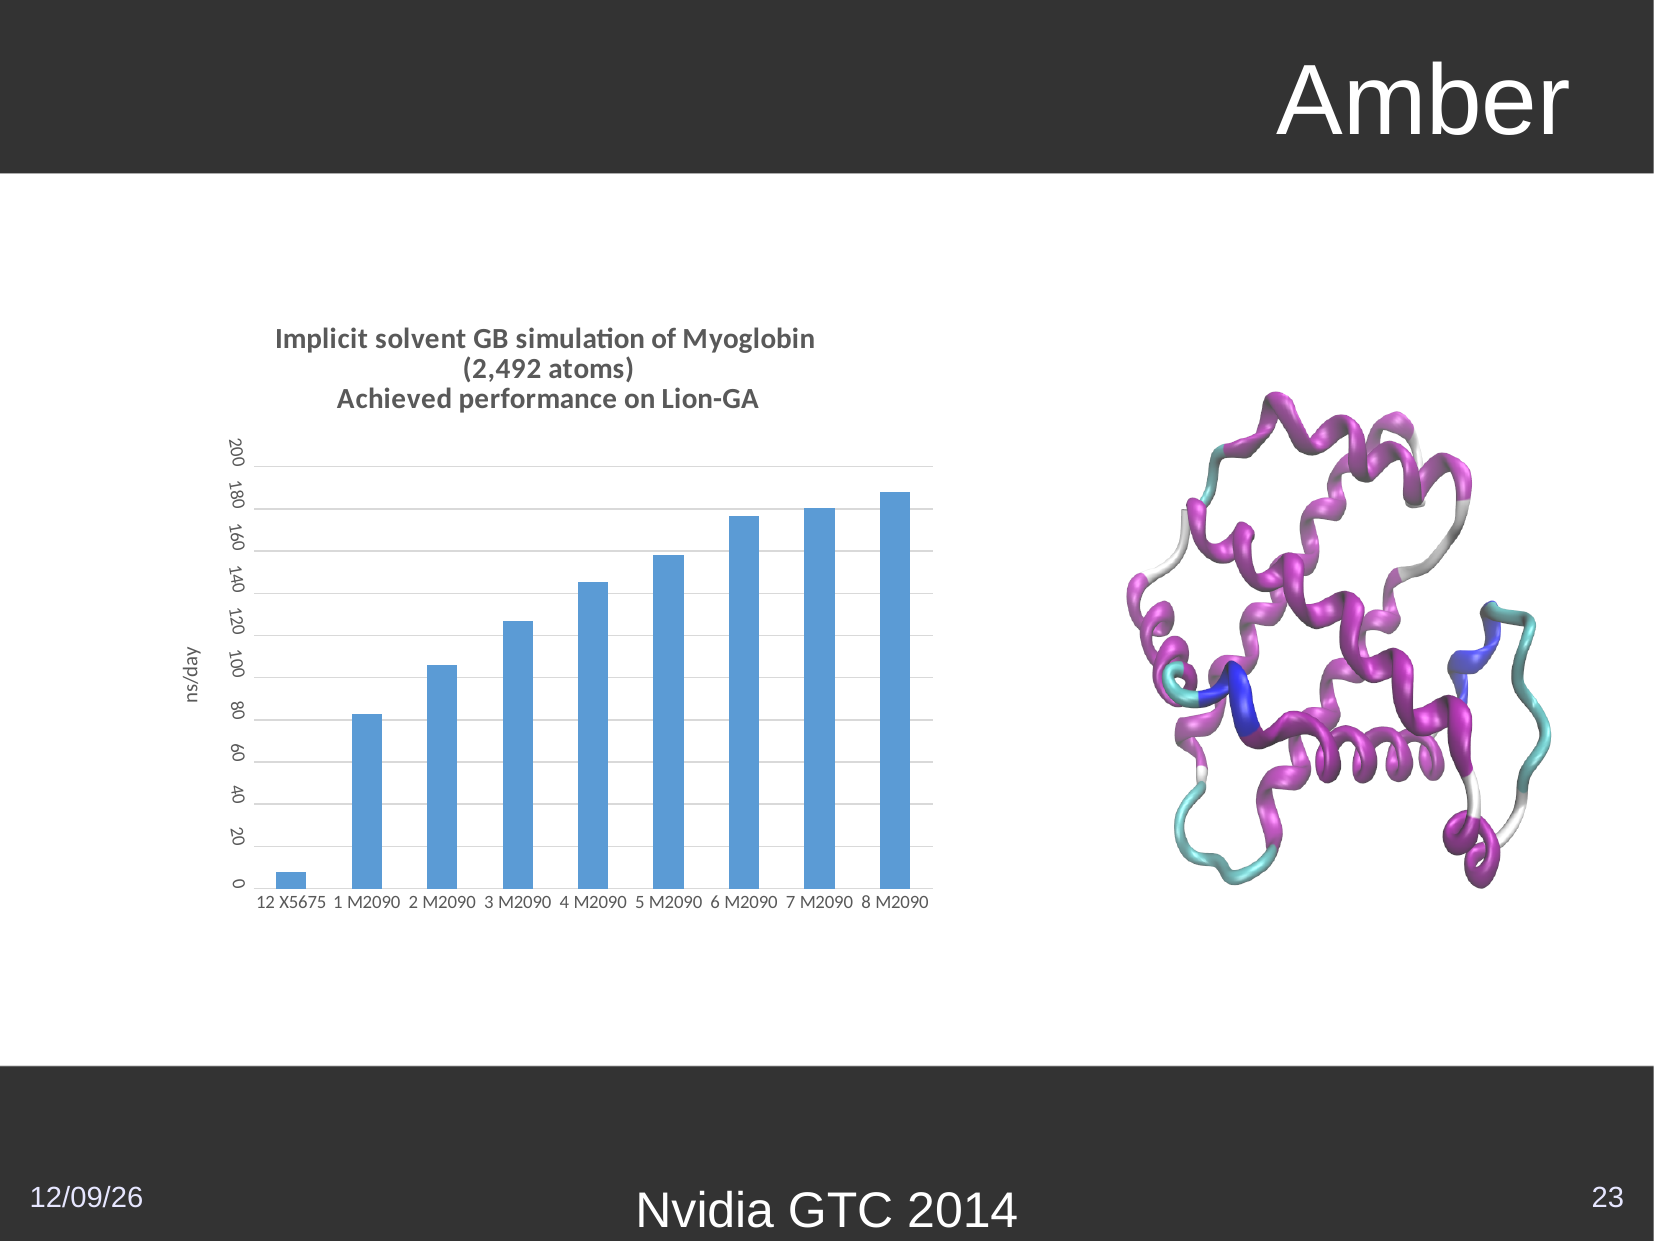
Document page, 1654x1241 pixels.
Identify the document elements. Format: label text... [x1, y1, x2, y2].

picture [0, 0, 1654, 1241]
chart [148, 297, 949, 926]
title Amber [82, 43, 1571, 156]
subtitle Nvidia GTC 2014 [29, 1182, 1625, 1239]
